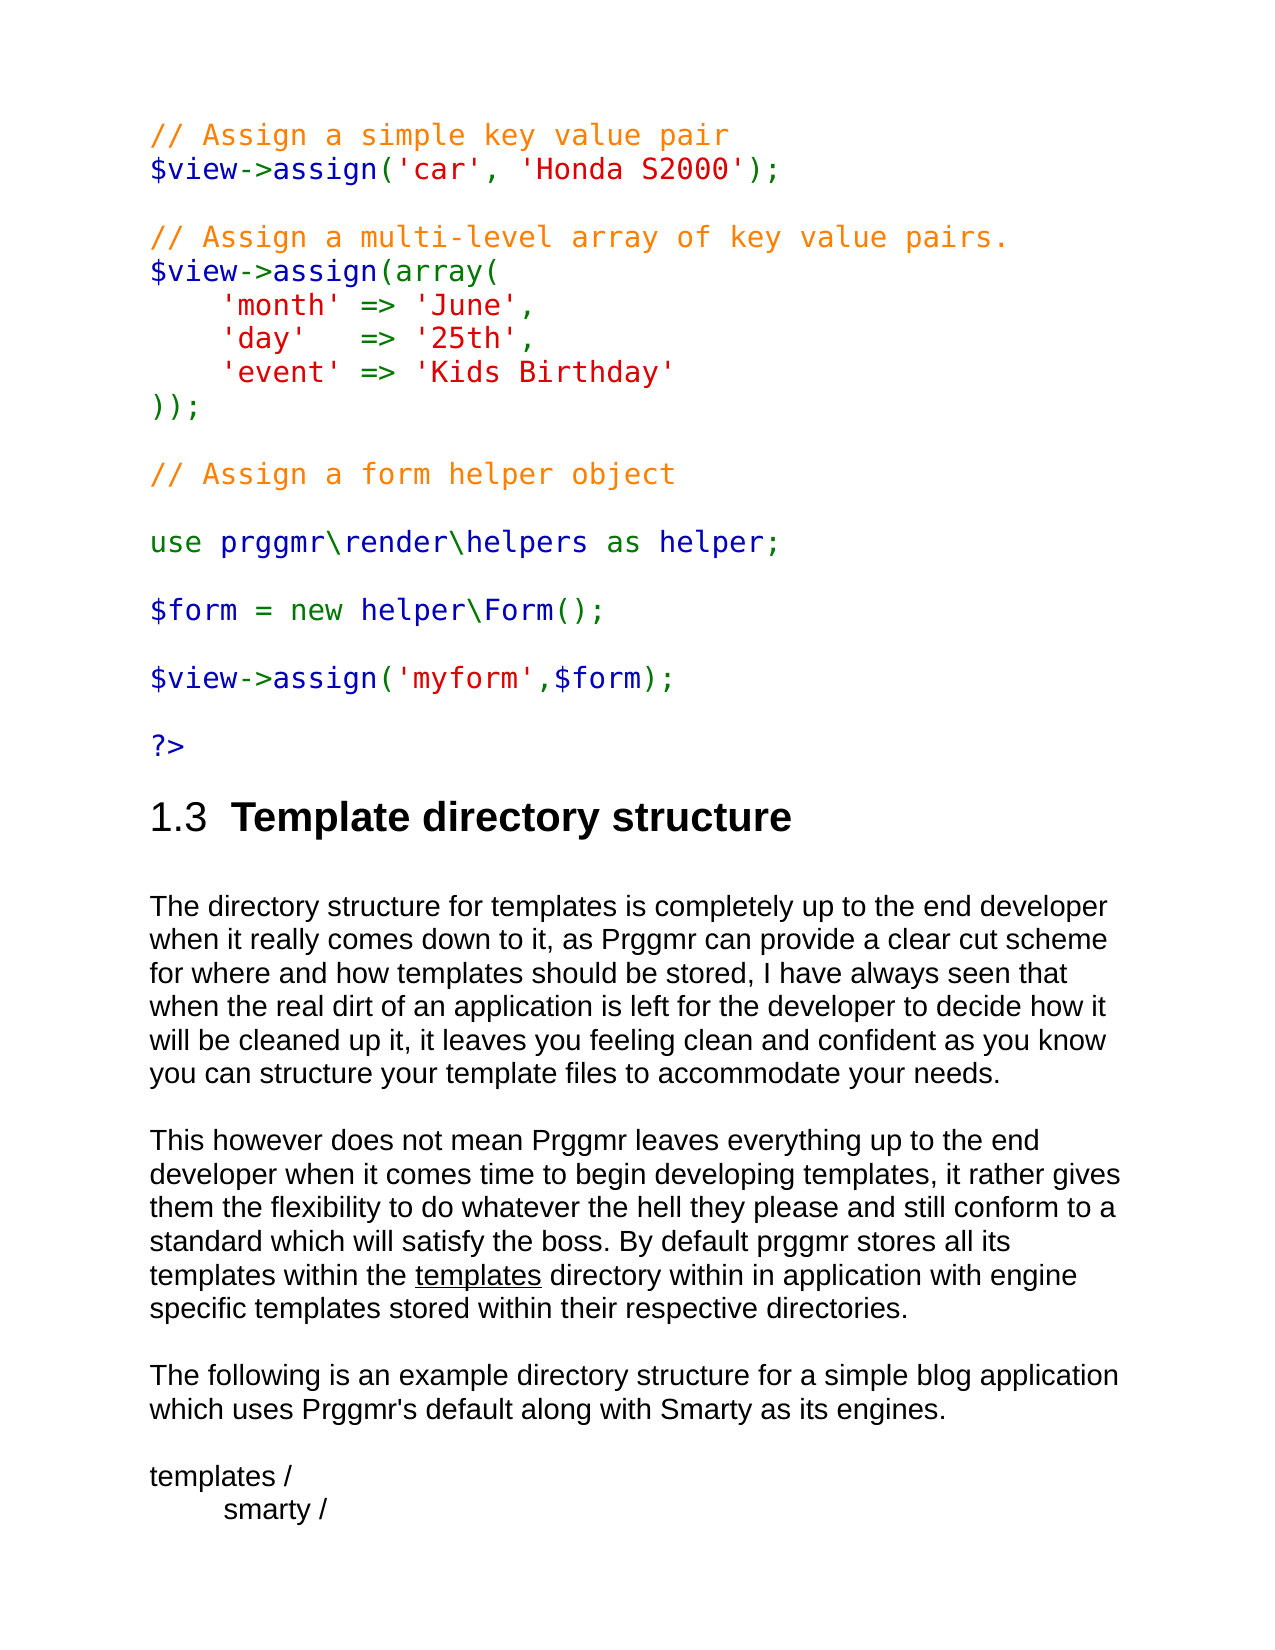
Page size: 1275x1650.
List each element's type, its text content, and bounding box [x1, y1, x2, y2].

text 1.3 Template directory structure [149, 793, 1132, 841]
text templates / [149, 1459, 1132, 1492]
text smarty / [149, 1492, 1132, 1526]
text The following is an example directory structure for a simple blog application which uses Prggmr's default along with Smarty as its engines. [149, 1358, 1132, 1425]
text This however does not mean Prggmr leaves everything up to the end developer when it comes time to begin developing templates, it rather gives them the flexibility to do whatever the hell they please and still conform to a standard which will satisfy the boss. By default prggmr stores all its templates within the templates directory within in application with engine specific templates stored within their respective directories. [149, 1123, 1132, 1325]
text The directory structure for templates is completely up to the end developer when it really comes down to it, as Prggmr can provide a clear cut scheme for where and how templates should be stored, I have always seen that when the real dirt of an application is left for the developer to decide how it will be cleaned up it, it leaves you feeling clean and confident as you know you can structure your template files to accommodate your needs. [149, 889, 1132, 1090]
text // Assign a simple key value pair $view->assign('car', 'Honda S2000'); // Assign a multi-level array of key value pairs. $view->assign(array( 'month' => 'June', 'day' => '25th', 'event' => 'Kids Birthday' )); // Assign a form helper object use prggmr\render\helpers as helper; $form = new helper\Form(); $view->assign('myform',$form); ?> [149, 118, 1132, 764]
